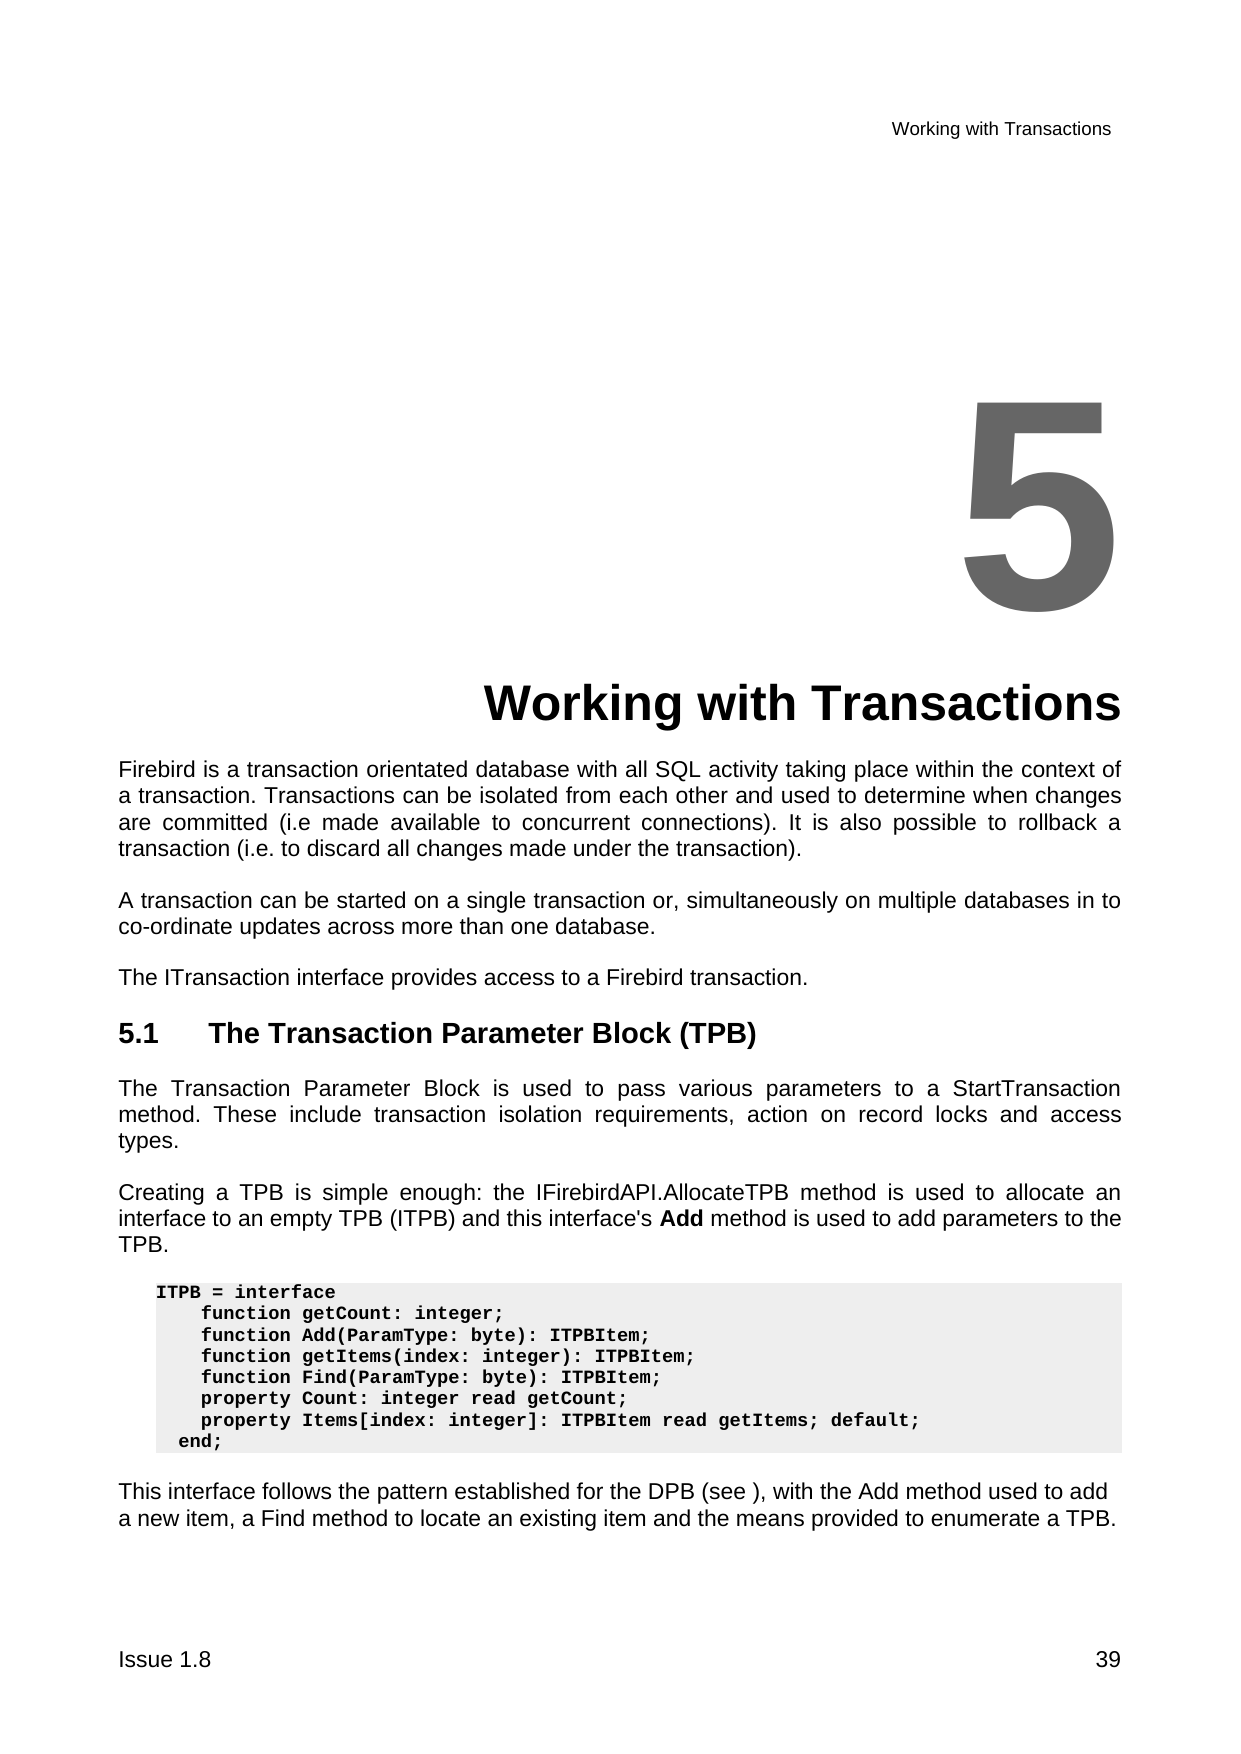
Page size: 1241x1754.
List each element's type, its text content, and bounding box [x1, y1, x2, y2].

text function Find(ParamType: byte): ITPBItem; [156, 1368, 1122, 1389]
text function getItems(index: integer): ITPBItem; [156, 1347, 1122, 1368]
text Firebird is a transaction orientated database with all SQL activity taking place within the context of a transaction. Transactions can be isolated from each other and used to determine when changes are committed (i.e made available to concurrent connections). It is also possible to rollback a transaction (i.e. to discard all changes made under the transaction). [118, 756, 1122, 862]
text property Count: integer read getCount; [156, 1389, 1122, 1410]
text end; [156, 1432, 1122, 1453]
text The Transaction Parameter Block is used to pass various parameters to a StartTransaction method. These include transaction isolation requirements, action on record locks and access types. [118, 1075, 1122, 1154]
text function getCount: integer; [156, 1304, 1122, 1325]
text A transaction can be started on a single transaction or, simultaneously on multiple databases in to co-ordinate updates across more than one database. [118, 887, 1122, 939]
subtitle Working with Transactions [81, 328, 1122, 731]
text property Items[index: integer]: ITPBItem read getItems; default; [156, 1410, 1122, 1432]
text The ITransaction interface provides access to a Firebird transaction. [118, 964, 1122, 991]
text function Add(ParamType: byte): ITPBItem; [156, 1325, 1122, 1347]
subtitle The Transaction Parameter Block (TPB) [118, 1016, 1122, 1049]
text This interface follows the pattern established for the DPB (see ), with the Add method used to add a new item, a Find method to locate an existing item and the means provided to enumerate a TPB. [118, 1478, 1122, 1531]
text Creating a TPB is simple enough: the IFirebirdAPI.AllocateTPB method is used to allocate an interface to an empty TPB (ITPB) and this interface's Add method is used to add parameters to the TPB. [118, 1179, 1122, 1258]
text ITPB = interface [156, 1283, 1122, 1304]
